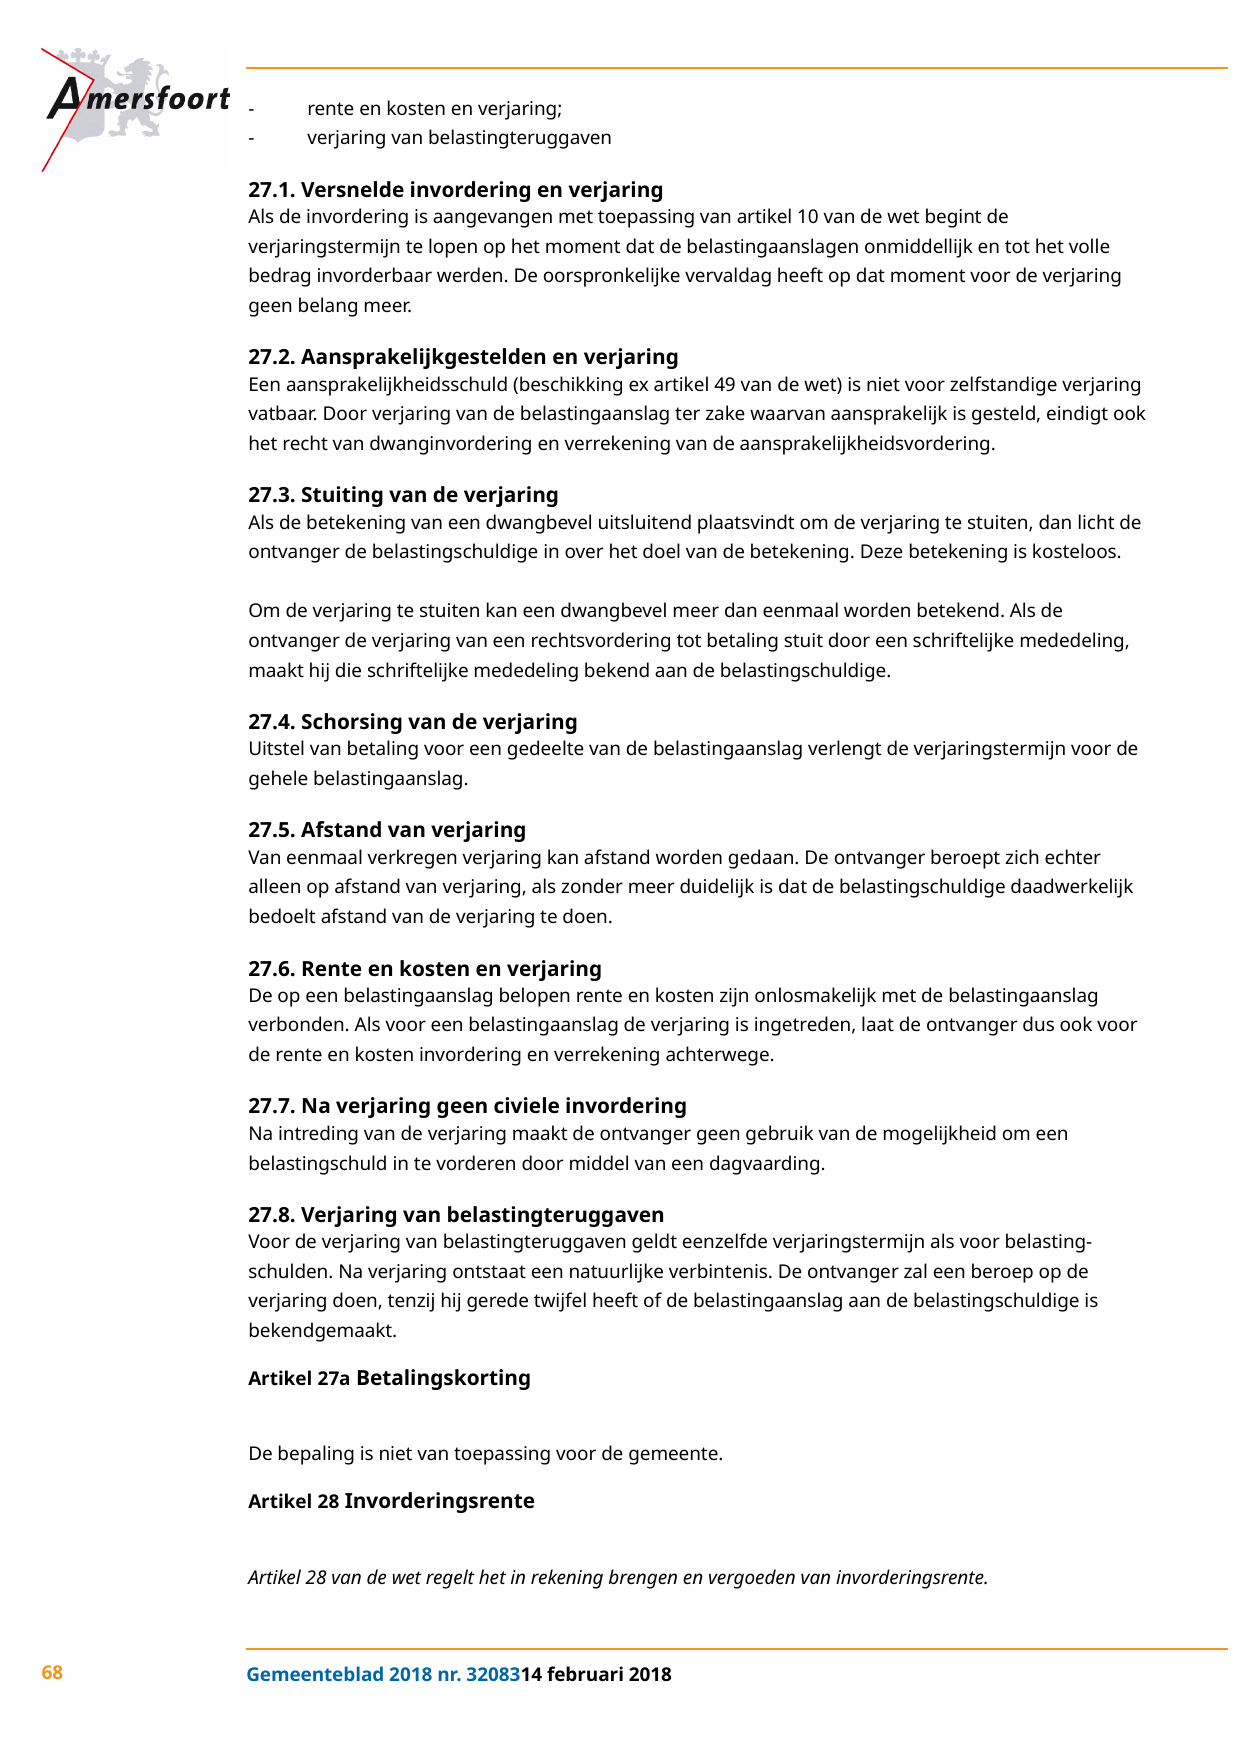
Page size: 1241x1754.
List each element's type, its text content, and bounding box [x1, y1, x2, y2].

text Na intreding van de verjaring maakt de ontvanger geen gebruik van de mogelijkheid om een belastingschuld in te vorderen door middel van een dagvaarding. [248, 1120, 1152, 1175]
list rente en kosten en verjaring; [248, 95, 1152, 121]
text 27.8. Verjaring van belastingteruggaven [248, 1200, 1152, 1228]
text 27.5. Afstand van verjaring [248, 816, 1152, 844]
text Artikel 28 van de wet regelt het in rekening brengen en vergoeden van invorderingsrente. [248, 1564, 1152, 1590]
text De bepaling is niet van toepassing voor de gemeente. [248, 1441, 1152, 1466]
text 27.7. Na verjaring geen civiele invordering [248, 1092, 1152, 1120]
text 27.4. Schorsing van de verjaring [248, 707, 1152, 736]
text Van eenmaal verkregen verjaring kan afstand worden gedaan. De ontvanger beroept zich echter alleen op afstand van verjaring, als zonder meer duidelijk is dat de belastingschuldige daadwerkelijk bedoelt afstand van de verjaring te doen. [248, 844, 1152, 929]
text De op een belastingaanslag belopen rente en kosten zijn onlosmakelijk met de belastingaanslag verbonden. Als voor een belastingaanslag de verjaring is ingetreden, laat de ontvanger dus ook voor de rente en kosten invordering en verrekening achterwege. [248, 982, 1152, 1067]
text Als de betekening van een dwangbevel uitsluitend plaatsvindt om de verjaring te stuiten, dan licht de ontvanger de belastingschuldige in over het doel van de betekening. Deze betekening is kosteloos. [248, 509, 1152, 564]
picture [41, 47, 231, 172]
text 27.2. Aansprakelijkgestelden en verjaring [248, 342, 1152, 371]
list verjaring van belastingteruggaven [248, 124, 1152, 150]
text Om de verjaring te stuiten kan een dwangbevel meer dan eenmaal worden betekend. Als de ontvanger de verjaring van een rechtsvordering tot betaling stuit door een schriftelijke mededeling, maakt hij die schriftelijke mededeling bekend aan de belastingschuldige. [248, 598, 1152, 682]
text 27.6. Rente en kosten en verjaring [248, 954, 1152, 982]
text Uitstel van betaling voor een gedeelte van de belastingaanslag verlengt de verjaringstermijn voor de gehele belastingaanslag. [248, 736, 1152, 791]
text Voor de verjaring van belastingteruggaven geldt eenzelfde verjaringstermijn als voor belasting-schulden. Na verjaring ontstaat een natuurlijke verbintenis. De ontvanger zal een beroep op de verjaring doen, tenzij hij gerede twijfel heeft of de belastingaanslag aan de belastingschuldige is bekendgemaakt. [248, 1228, 1152, 1343]
text Een aansprakelijkheidsschuld (beschikking ex artikel 49 van de wet) is niet voor zelfstandige verjaring vatbaar. Door verjaring van de belastingaanslag ter zake waarvan aansprakelijk is gesteld, eindigt ook het recht van dwanginvordering en verrekening van de aansprakelijkheidsvordering. [248, 371, 1152, 456]
text Artikel 28 Invorderingsrente [248, 1486, 1152, 1515]
text 27.1. Versnelde invordering en verjaring [248, 175, 1152, 203]
text 27.3. Stuiting van de verjaring [248, 480, 1152, 509]
text Als de invordering is aangevangen met toepassing van artikel 10 van de wet begint de verjaringstermijn te lopen op het moment dat de belastingaanslagen onmiddellijk en tot het volle bedrag invorderbaar werden. De oorspronkelijke vervaldag heeft op dat moment voor de verjaring geen belang meer. [248, 203, 1152, 318]
text Artikel 27a Betalingskorting [248, 1363, 1152, 1391]
